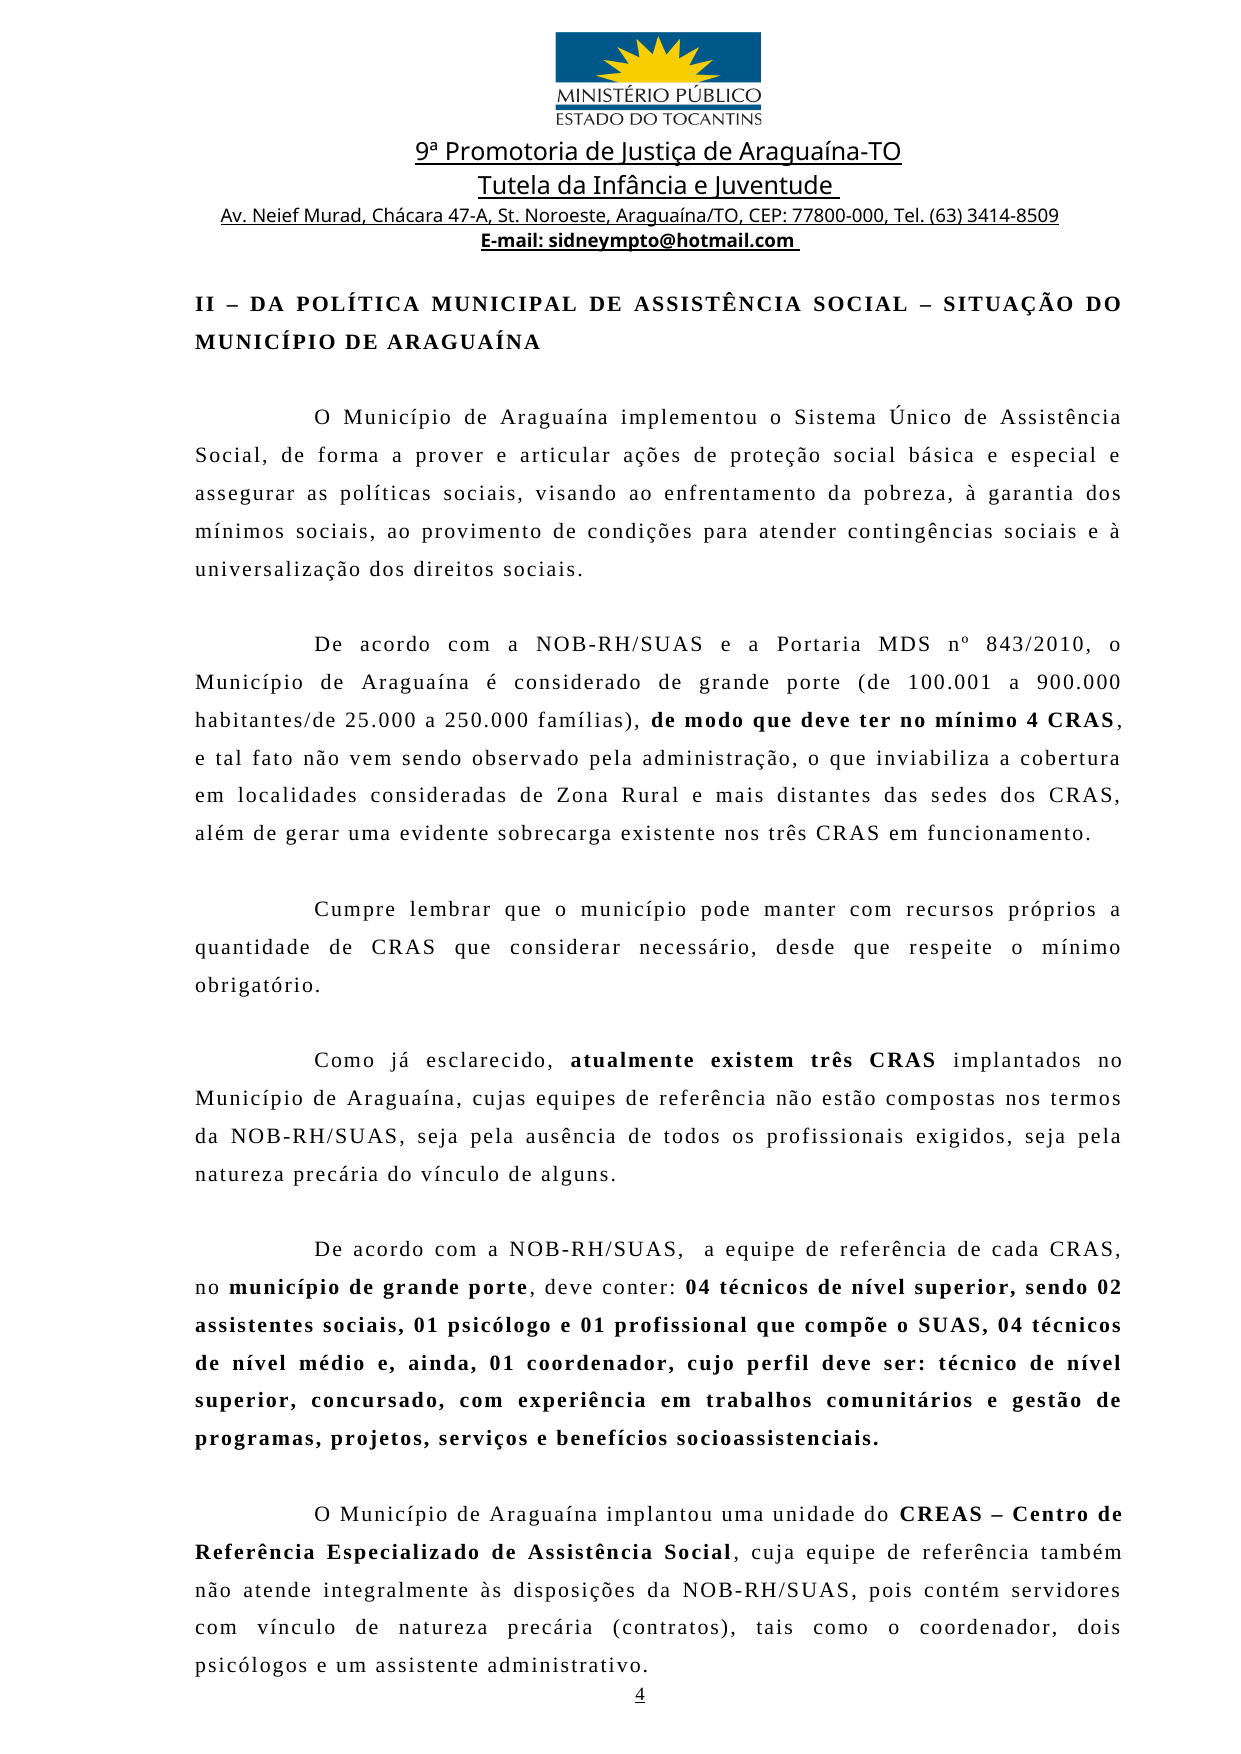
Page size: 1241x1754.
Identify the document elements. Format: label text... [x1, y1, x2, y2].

text O Município de Araguaína implementou o Sistema Único de Assistência Social, de forma a prover e articular ações de proteção social básica e especial e assegurar as políticas sociais, visando ao enfrentamento da pobreza, à garantia dos mínimos sociais, ao provimento de condições para atender contingências sociais e à universalização dos direitos sociais. [195, 404, 1122, 581]
text Cumpre lembrar que o município pode manter com recursos próprios a quantidade de CRAS que considerar necessário, desde que respeite o mínimo obrigatório. [195, 896, 1122, 997]
text Como já esclarecido, atualmente existem três CRAS implantados no Município de Araguaína, cujas equipes de referência não estão compostas nos termos da NOB-RH/SUAS, seja pela ausência de todos os profissionais exigidos, seja pela natureza precária do vínculo de alguns. [195, 1047, 1122, 1186]
text II – DA POLÍTICA MUNICIPAL DE ASSISTÊNCIA SOCIAL – SITUAÇÃO DO MUNICÍPIO DE ARAGUAÍNA [195, 291, 1122, 354]
text O Município de Araguaína implantou uma unidade do CREAS – Centro de Referência Especializado de Assistência Social, cuja equipe de referência também não atende integralmente às disposições da NOB-RH/SUAS, pois contém servidores com vínculo de natureza precária (contratos), tais como o coordenador, dois psicólogos e um assistente administrativo. [195, 1501, 1122, 1677]
text De acordo com a NOB-RH/SUAS, a equipe de referência de cada CRAS, no município de grande porte, deve conter: 04 técnicos de nível superior, sendo 02 assistentes sociais, 01 psicólogo e 01 profissional que compõe o SUAS, 04 técnicos de nível médio e, ainda, 01 coordenador, cujo perfil deve ser: técnico de nível superior, concursado, com experiência em trabalhos comunitários e gestão de programas, projetos, serviços e benefícios socioassistenciais. [195, 1236, 1122, 1451]
text De acordo com a NOB-RH/SUAS e a Portaria MDS nº 843/2010, o Município de Araguaína é considerado de grande porte (de 100.001 a 900.000 habitantes/de 25.000 a 250.000 famílias), de modo que deve ter no mínimo 4 CRAS, e tal fato não vem sendo observado pela administração, o que inviabiliza a cobertura em localidades consideradas de Zona Rural e mais distantes das sedes dos CRAS, além de gerar uma evidente sobrecarga existente nos três CRAS em funcionamento. [195, 631, 1122, 846]
picture [555, 32, 762, 125]
